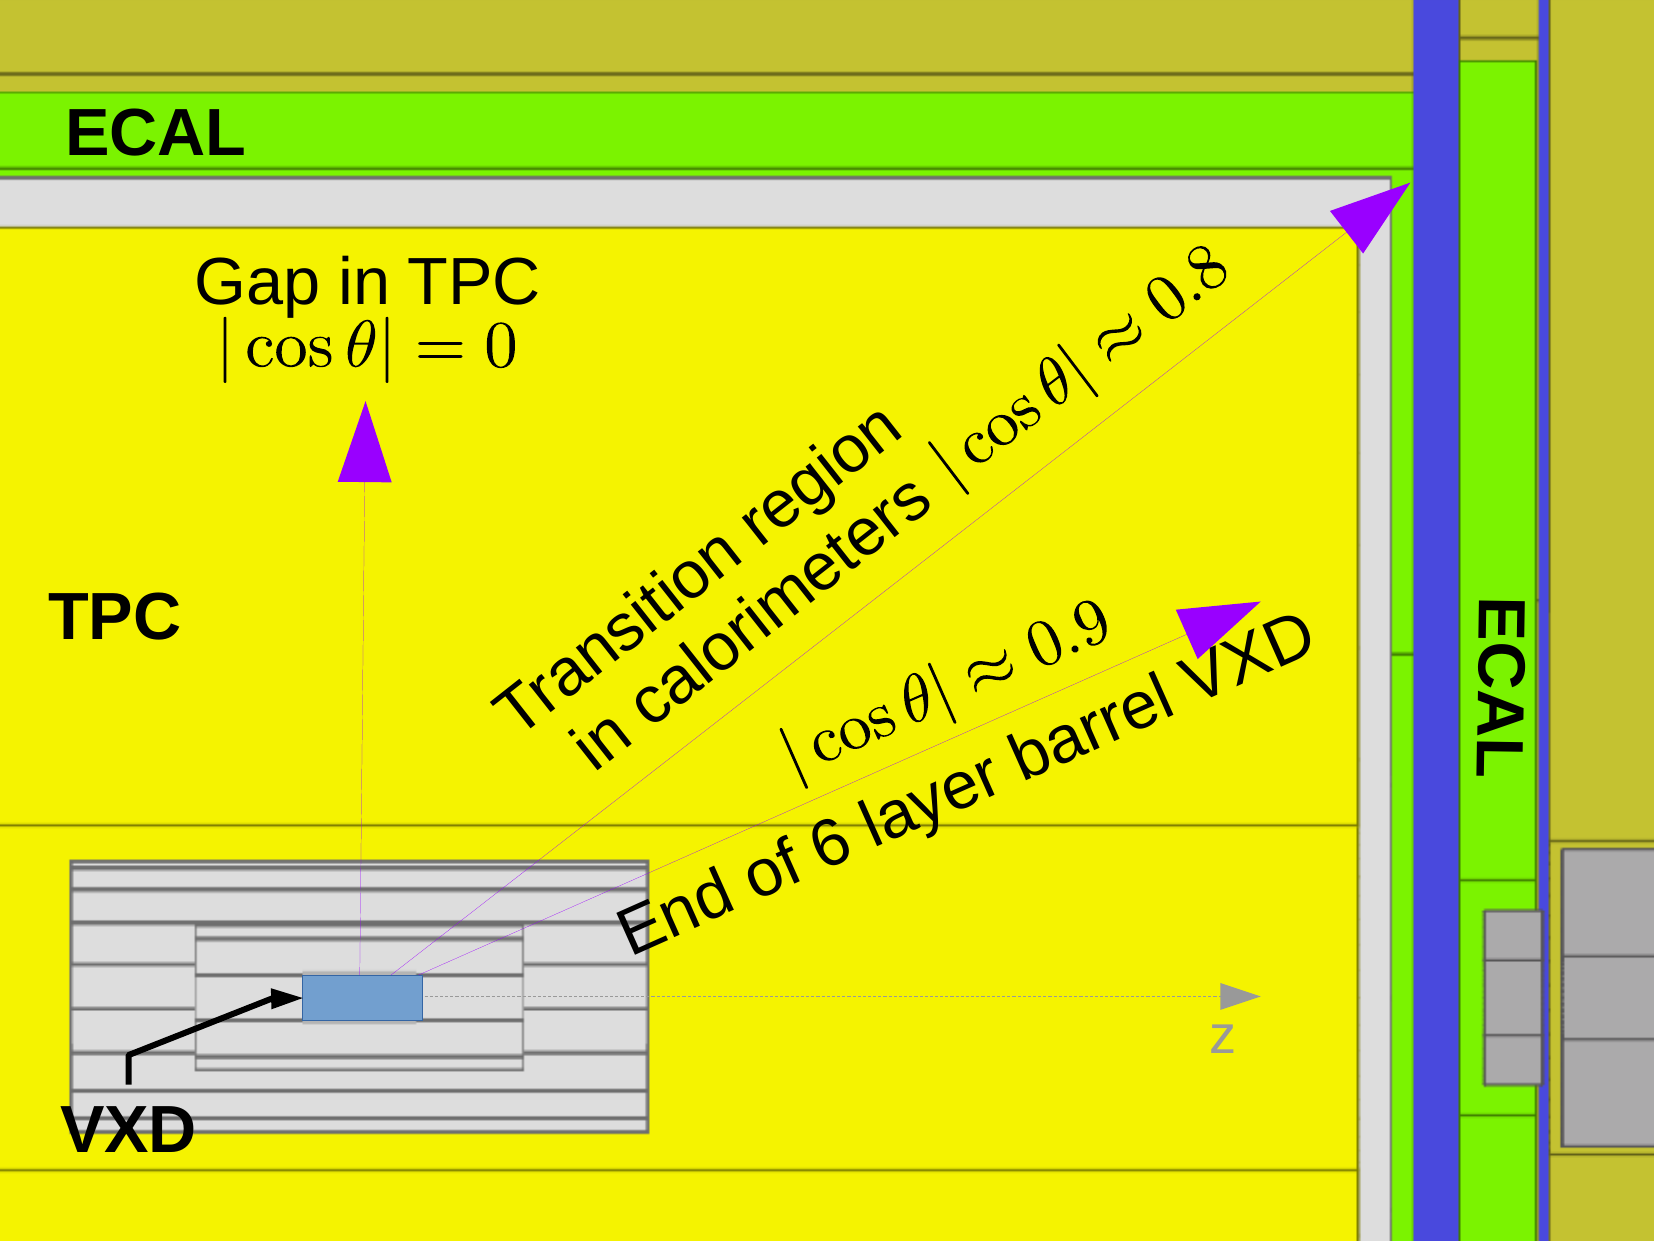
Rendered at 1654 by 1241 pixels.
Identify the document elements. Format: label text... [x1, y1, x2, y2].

text_box TPC [33, 572, 197, 662]
text_box [771, 589, 1122, 793]
text_box [302, 975, 423, 1021]
text_box [998, 234, 1243, 442]
text_box [215, 327, 518, 384]
text_box ECAL [50, 87, 262, 177]
text_box End of 6 layer barrel VXD [589, 580, 1346, 983]
picture [0, 0, 1654, 1241]
text_box z [1195, 997, 1252, 1073]
text_box Gap in TPC [179, 236, 557, 327]
text_box Transition region in calorimeters [464, 318, 1044, 824]
text_box VXD [45, 1084, 213, 1175]
text_box ECAL [1454, 581, 1548, 795]
